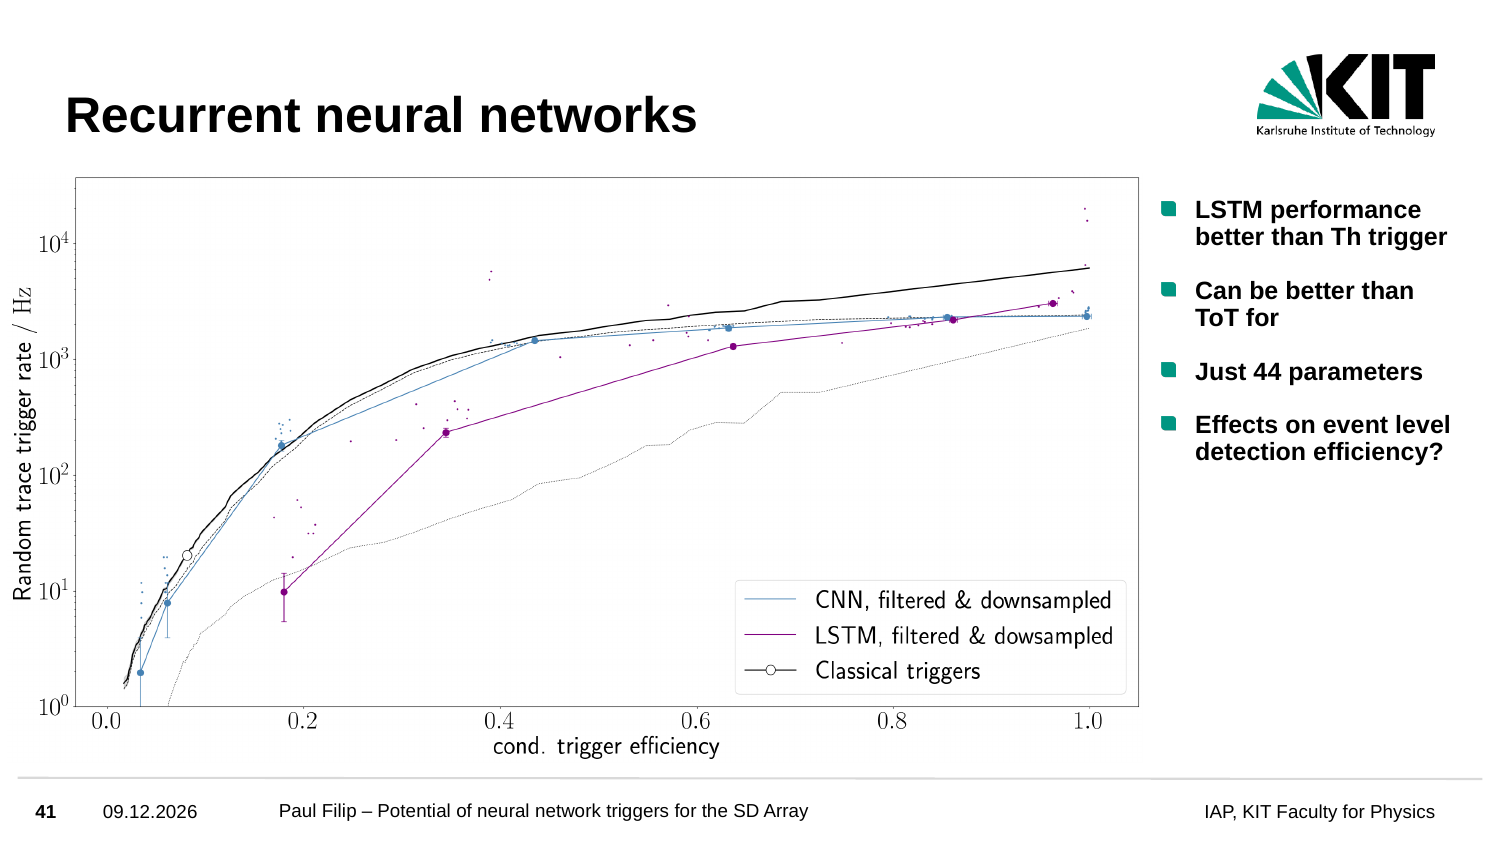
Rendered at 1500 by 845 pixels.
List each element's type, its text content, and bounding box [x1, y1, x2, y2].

picture [7, 173, 1143, 763]
picture [1161, 416, 1176, 432]
picture [1161, 282, 1176, 298]
picture [1257, 54, 1435, 137]
text_box LSTM performance better than Th trigger Can be better than ToT for Just 44 parameters Effects on event level detection efficiency? [1117, 197, 1493, 763]
picture [1161, 201, 1176, 218]
picture [1161, 362, 1176, 379]
title Recurrent neural networks [64, 48, 1192, 144]
